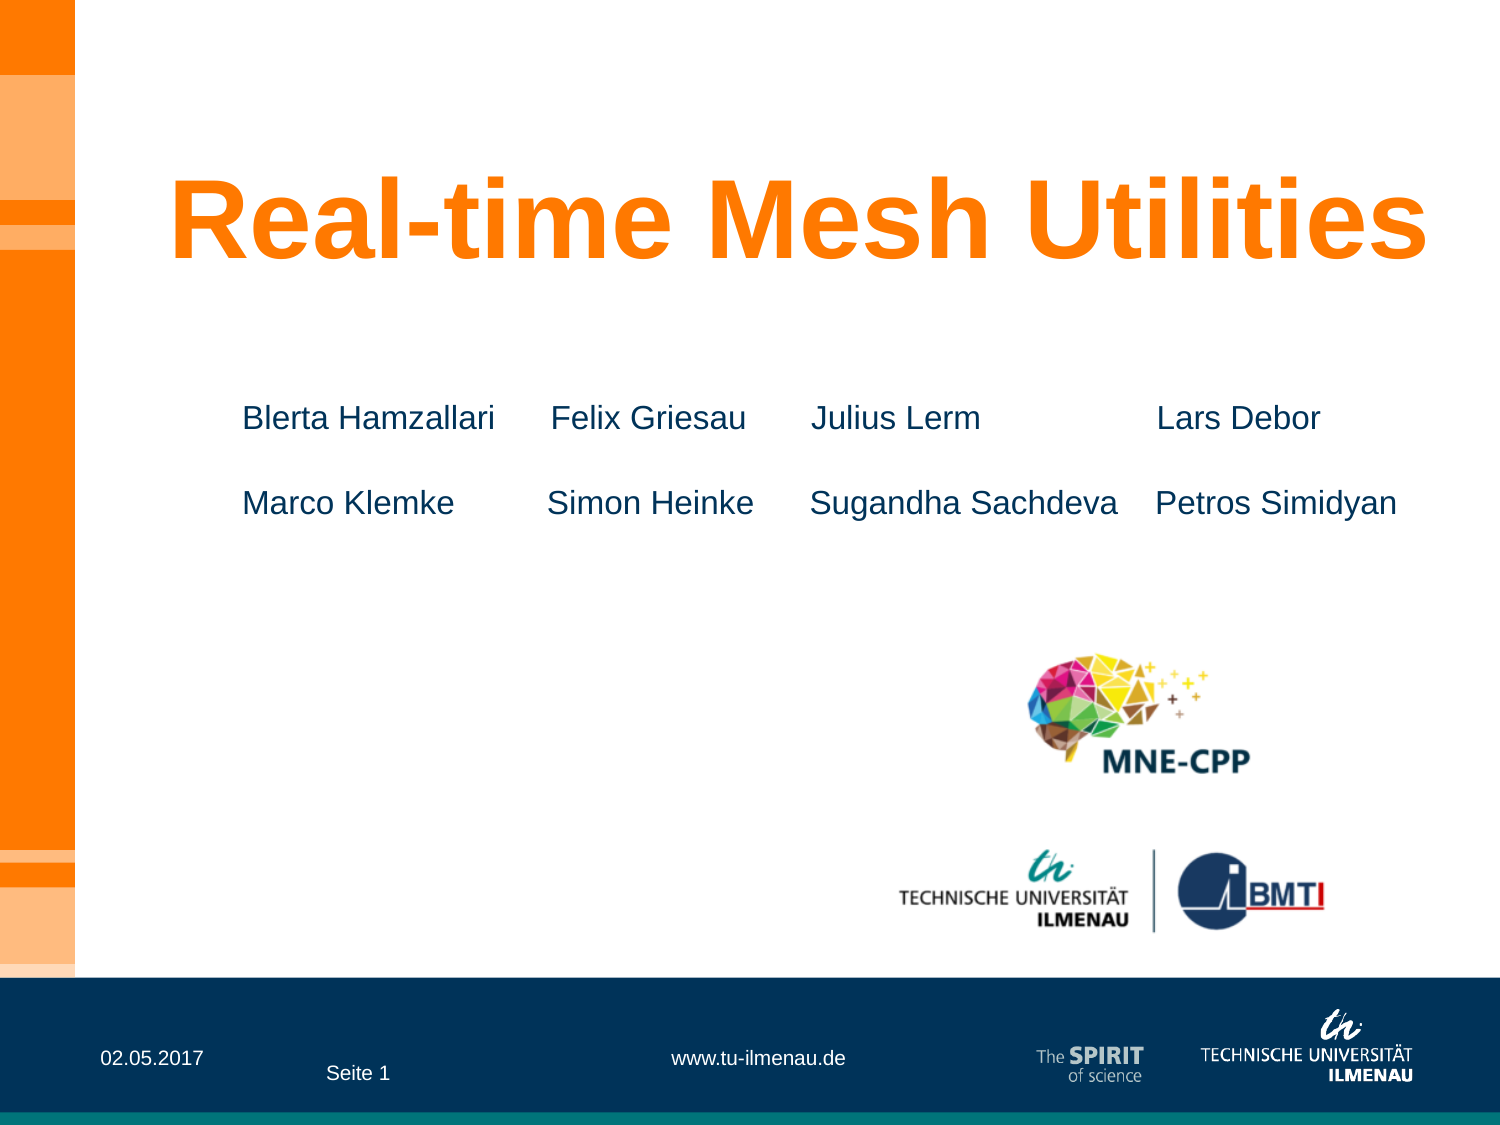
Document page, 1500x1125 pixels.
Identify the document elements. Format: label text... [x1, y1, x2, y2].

text_box Real-time Mesh Utilities Blerta Hamzallari Felix Griesau Julius Lerm Lars Debor Marco Klemke Simon Heinke Sugandha Sachdeva Petros Simidyan [153, 149, 1500, 1028]
text_box www.tu-ilmenau.de [644, 1037, 858, 1088]
picture [784, 524, 1489, 957]
text_box Seite <Foliennummer> [289, 1051, 427, 1102]
text_box 02.05.2017 [100, 1037, 276, 1088]
picture [1200, 1028, 1413, 1082]
picture [1033, 1040, 1147, 1085]
